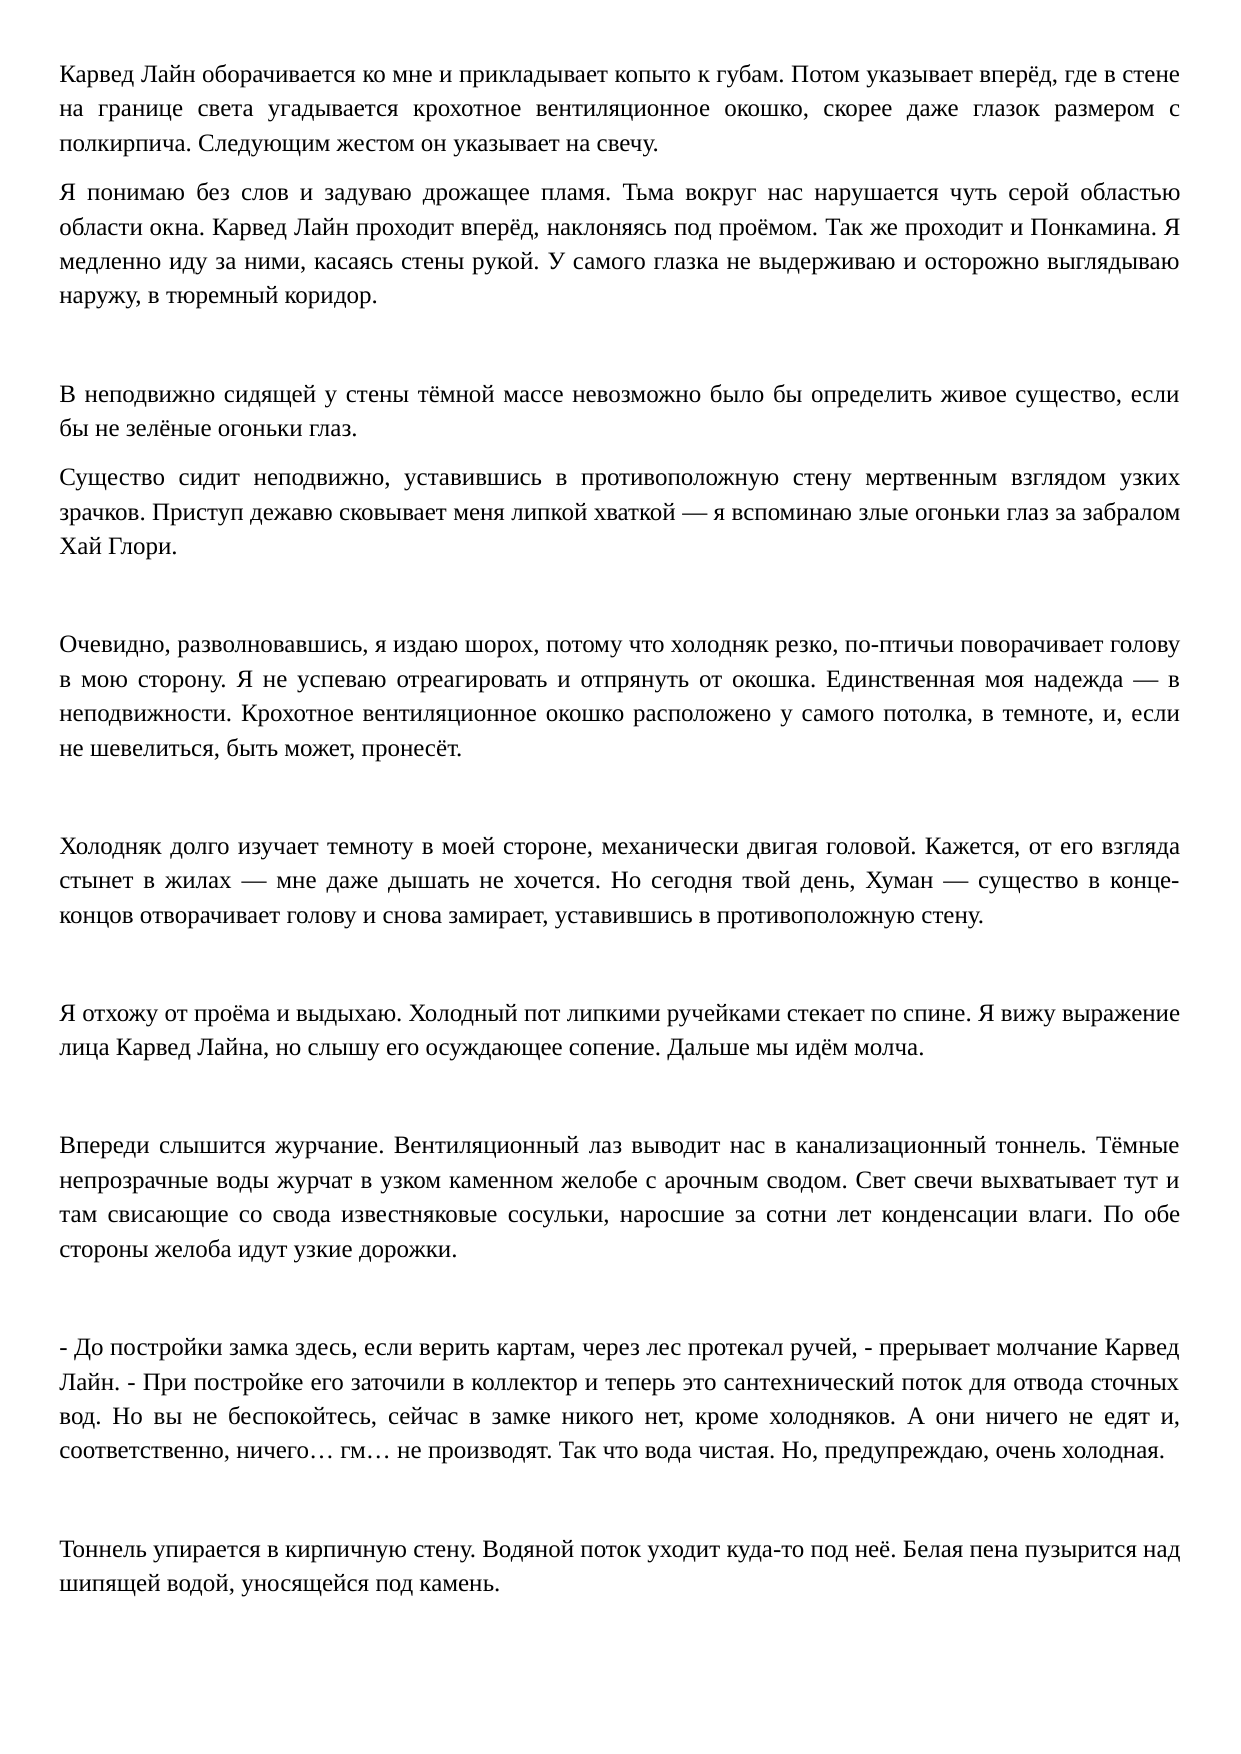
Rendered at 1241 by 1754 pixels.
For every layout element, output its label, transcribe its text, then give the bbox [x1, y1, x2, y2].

text Тоннель упирается в кирпичную стену. Водяной поток уходит куда-то под неё. Белая пена пузырится над шипящей водой, уносящейся под камень. [59, 1534, 1181, 1597]
text Я отхожу от проёма и выдыхаю. Холодный пот липкими ручейками стекает по спине. Я вижу выражение лица Карвед Лайна, но слышу его осуждающее сопение. Дальше мы идём молча. [59, 998, 1181, 1061]
text В неподвижно сидящей у стены тёмной массе невозможно было бы определить живое существо, если бы не зелёные огоньки глаз. [59, 379, 1181, 442]
text Карвед Лайн оборачивается ко мне и прикладывает копыто к губам. Потом указывает вперёд, где в стене на границе света угадывается крохотное вентиляционное окошко, скорее даже глазок размером с полкирпича. Следующим жестом он указывает на свечу. [59, 59, 1181, 157]
text Существо сидит неподвижно, уставившись в противоположную стену мертвенным взглядом узких зрачков. Приступ дежавю сковывает меня липкой хваткой — я вспоминаю злые огоньки глаз за забралом Хай Глори. [59, 462, 1181, 560]
text - До постройки замка здесь, если верить картам, через лес протекал ручей, - прерывает молчание Карвед Лайн. - При постройке его заточили в коллектор и теперь это сантехнический поток для отвода сточных вод. Но вы не беспокойтесь, сейчас в замке никого нет, кроме холодняков. А они ничего не едят и, соответственно, ничего… гм… не производят. Так что вода чистая. Но, предупреждаю, очень холодная. [59, 1332, 1181, 1464]
text Холодняк долго изучает темноту в моей стороне, механически двигая головой. Кажется, от его взгляда стынет в жилах — мне даже дышать не хочется. Но сегодня твой день, Хуман — существо в конце-концов отворачивает голову и снова замирает, уставившись в противоположную стену. [59, 831, 1181, 928]
text Очевидно, разволновавшись, я издаю шорох, потому что холодняк резко, по-птичьи поворачивает голову в мою сторону. Я не успеваю отреагировать и отпрянуть от окошка. Единственная моя надежда — в неподвижности. Крохотное вентиляционное окошко расположено у самого потолка, в темноте, и, если не шевелиться, быть может, пронесёт. [59, 629, 1181, 761]
text Я понимаю без слов и задуваю дрожащее пламя. Тьма вокруг нас нарушается чуть серой областью области окна. Карвед Лайн проходит вперёд, наклоняясь под проёмом. Так же проходит и Понкамина. Я медленно иду за ними, касаясь стены рукой. У самого глазка не выдерживаю и осторожно выглядываю наружу, в тюремный коридор. [59, 177, 1181, 309]
text Впереди слышится журчание. Вентиляционный лаз выводит нас в канализационный тоннель. Тёмные непрозрачные воды журчат в узком каменном желобе с арочным сводом. Свет свечи выхватывает тут и там свисающие со свода известняковые сосульки, наросшие за сотни лет конденсации влаги. По обе стороны желоба идут узкие дорожки. [59, 1131, 1181, 1263]
